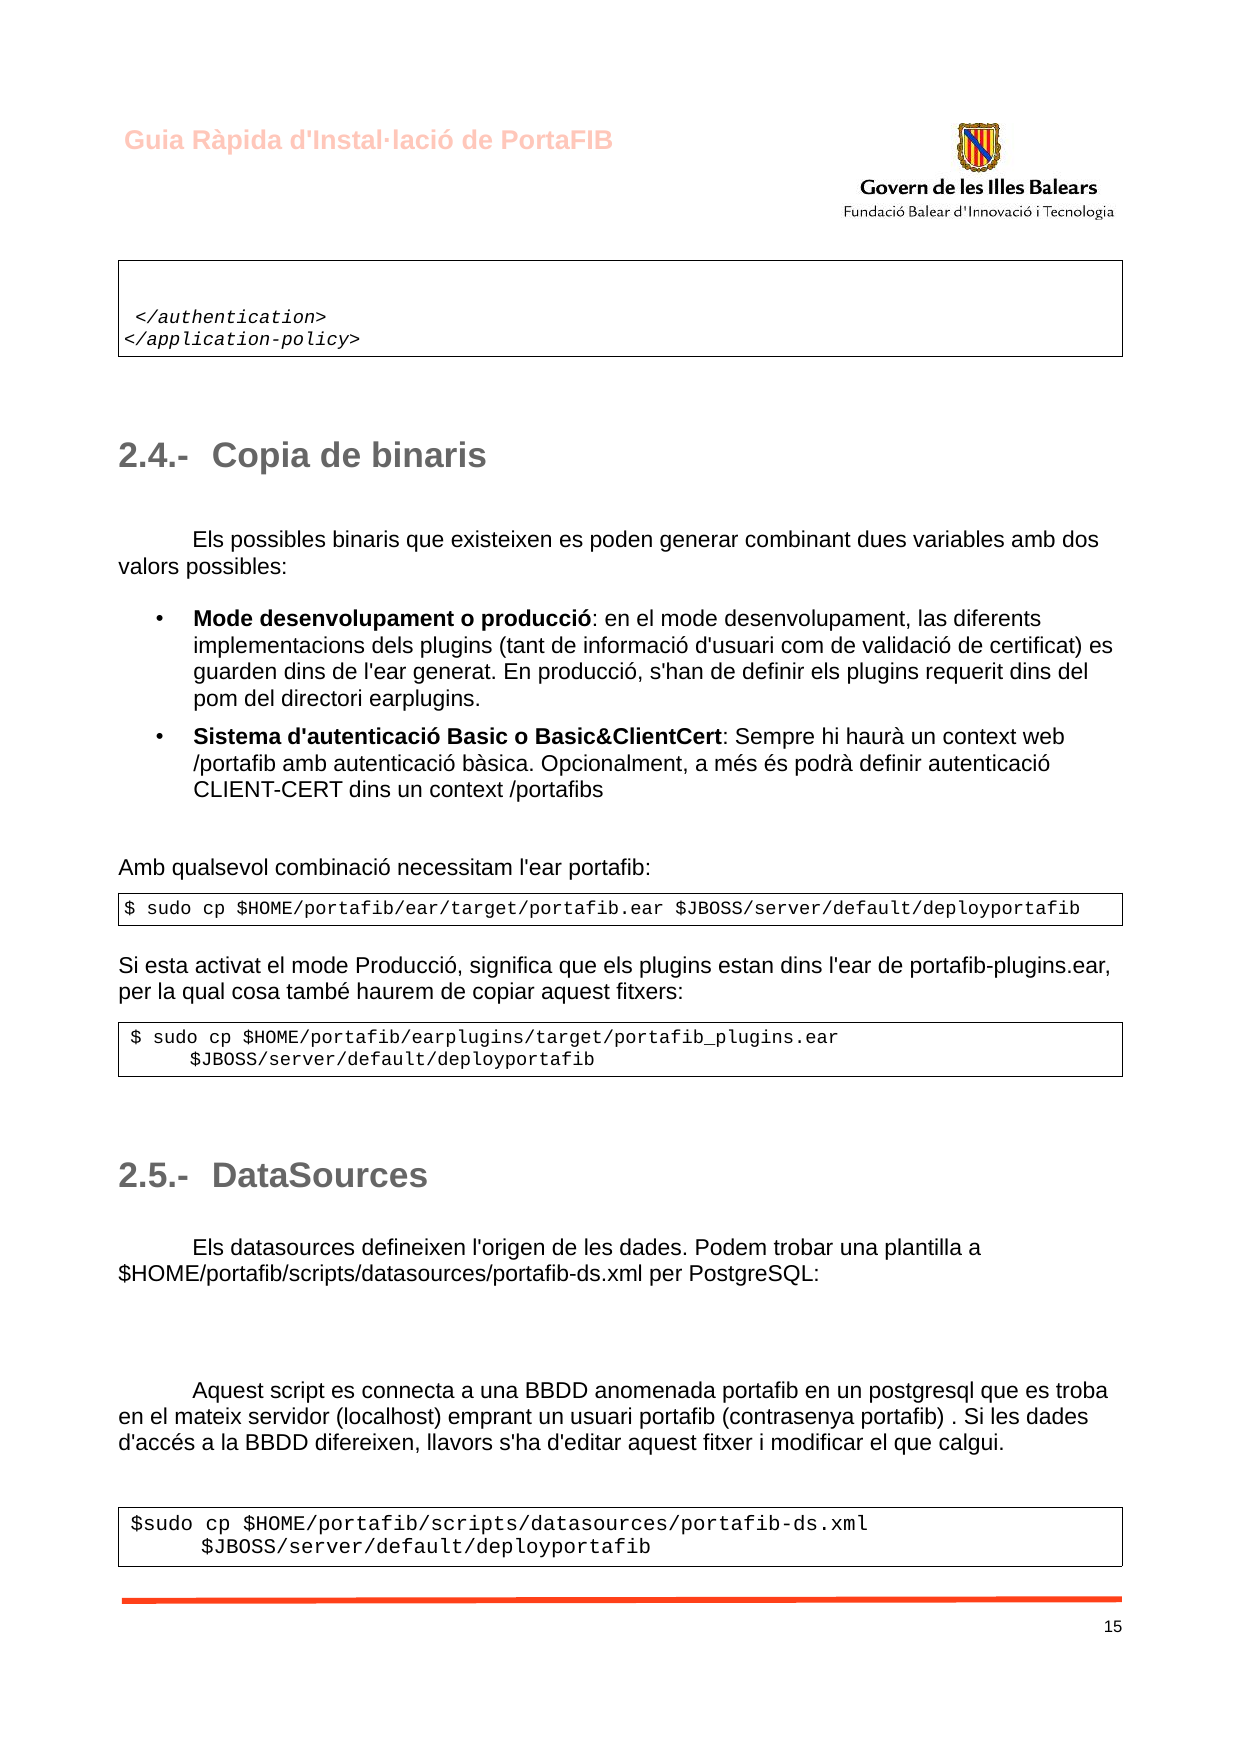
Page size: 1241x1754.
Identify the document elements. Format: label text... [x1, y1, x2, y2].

table_header $ sudo cp $HOME/portafib/earplugins/target/portafib_plugins.ear $JBOSS/server/default/deployportafib [119, 1023, 1122, 1076]
list Sistema d'autenticació Basic o Basic&ClientCert: Sempre hi haurà un context web /portafib amb autenticació bàsica. Opcionalment, a més és podrà definir autenticació CLIENT-CERT dins un context /portafibs [156, 723, 1122, 802]
text Els datasources defineixen l'origen de les dades. Podem trobar una plantilla a $HOME/portafib/scripts/datasources/portafib-ds.xml per PostgreSQL: [118, 1234, 1122, 1286]
list Mode desenvolupament o producció: en el mode desenvolupament, las diferents implementacions dels plugins (tant de informació d'usuari com de validació de certificat) es guarden dins de l'ear generat. En producció, s'han de definir els plugins requerit dins del pom del directori earplugins. [156, 605, 1122, 711]
picture [840, 123, 1117, 220]
text Els possibles binaris que existeixen es poden generar combinant dues variables amb dos valors possibles: [118, 526, 1122, 579]
text Amb qualsevol combinació necessitam l'ear portafib: [118, 854, 1122, 880]
text Aquest script es connecta a una BBDD anomenada portafib en un postgresql que es troba en el mateix servidor (localhost) emprant un usuari portafib (contrasenya portafib) . Si les dades d'accés a la BBDD difereixen, llavors s'ha d'editar aquest fitxer i modificar el que calgui. [118, 1377, 1122, 1456]
subtitle Copia de binaris [118, 434, 1122, 475]
text Si esta activat el mode Producció, significa que els plugins estan dins l'ear de portafib-plugins.ear, per la qual cosa també haurem de copiar aquest fitxers: [118, 952, 1122, 1004]
subtitle DataSources [118, 1154, 1122, 1195]
table_header </authentication> </application-policy> [119, 261, 1122, 356]
table_header $sudo cp $HOME/portafib/scripts/datasources/portafib-ds.xml $JBOSS/server/default/deployportafib [119, 1508, 1122, 1566]
table_header $ sudo cp $HOME/portafib/ear/target/portafib.ear $JBOSS/server/default/deployportafib [119, 894, 1122, 925]
